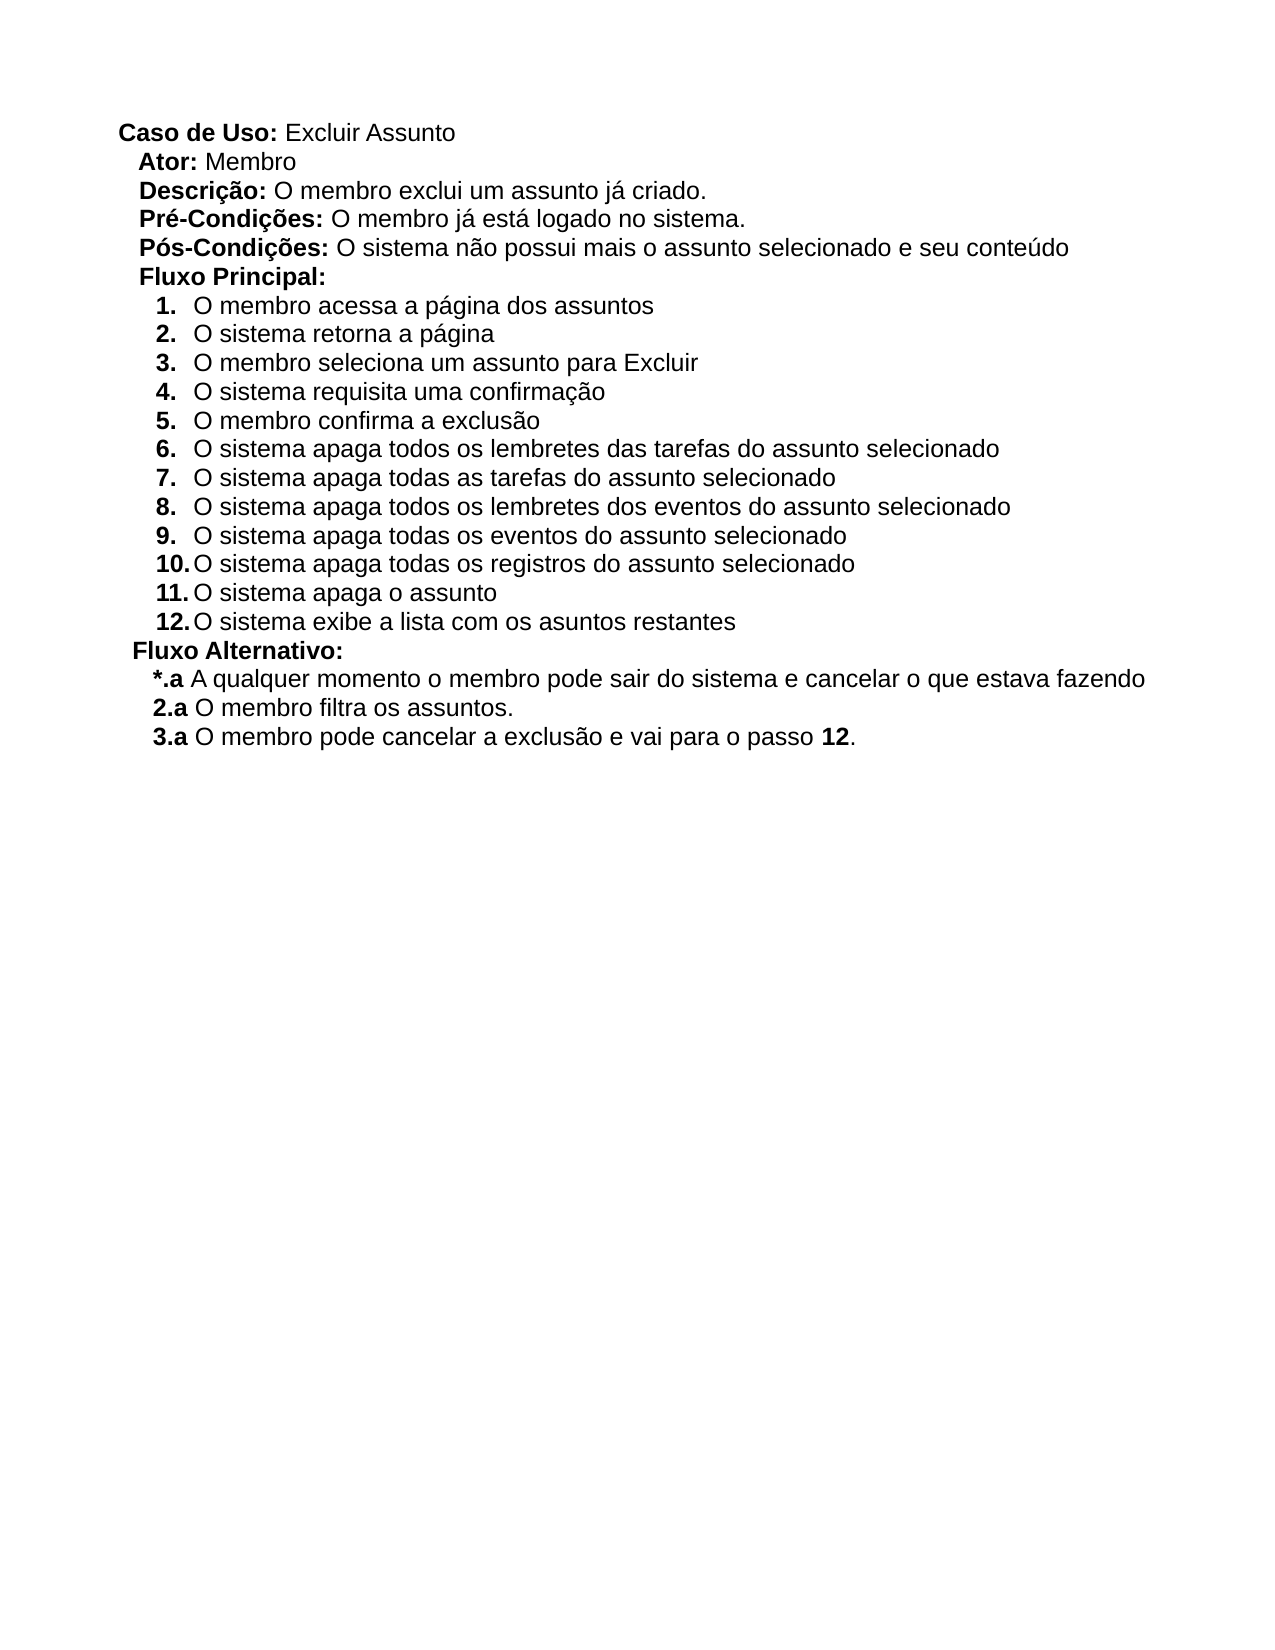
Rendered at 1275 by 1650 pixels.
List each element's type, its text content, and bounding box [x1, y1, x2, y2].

list O sistema apaga o assunto [156, 578, 1157, 607]
text Fluxo Alternativo: [118, 636, 1157, 664]
text Pré-Condições: O membro já está logado no sistema. [118, 204, 1157, 233]
text *.a A qualquer momento o membro pode sair do sistema e cancelar o que estava fazendo [118, 664, 1157, 693]
list O membro acessa a página dos assuntos [156, 291, 1157, 319]
list O sistema apaga todos os lembretes das tarefas do assunto selecionado [156, 434, 1157, 463]
text 3.a O membro pode cancelar a exclusão e vai para o passo 12. [118, 722, 1157, 751]
text Descrição: O membro exclui um assunto já criado. [118, 176, 1157, 204]
text Ator: Membro [118, 147, 1157, 176]
list O membro seleciona um assunto para Excluir [156, 348, 1157, 377]
text 2.a O membro filtra os assuntos. [118, 693, 1157, 722]
list O sistema exibe a lista com os asuntos restantes [156, 607, 1157, 636]
list O membro confirma a exclusão [156, 406, 1157, 434]
list O sistema apaga todas os eventos do assunto selecionado [156, 521, 1157, 549]
list O sistema apaga todas as tarefas do assunto selecionado [156, 463, 1157, 492]
list O sistema requisita uma confirmação [156, 377, 1157, 406]
text Fluxo Principal: [118, 262, 1157, 291]
text Caso de Uso: Excluir Assunto [118, 118, 1157, 147]
list O sistema apaga todas os registros do assunto selecionado [156, 549, 1157, 578]
text Pós-Condições: O sistema não possui mais o assunto selecionado e seu conteúdo [118, 233, 1157, 262]
list O sistema retorna a página [156, 319, 1157, 348]
list O sistema apaga todos os lembretes dos eventos do assunto selecionado [156, 492, 1157, 521]
